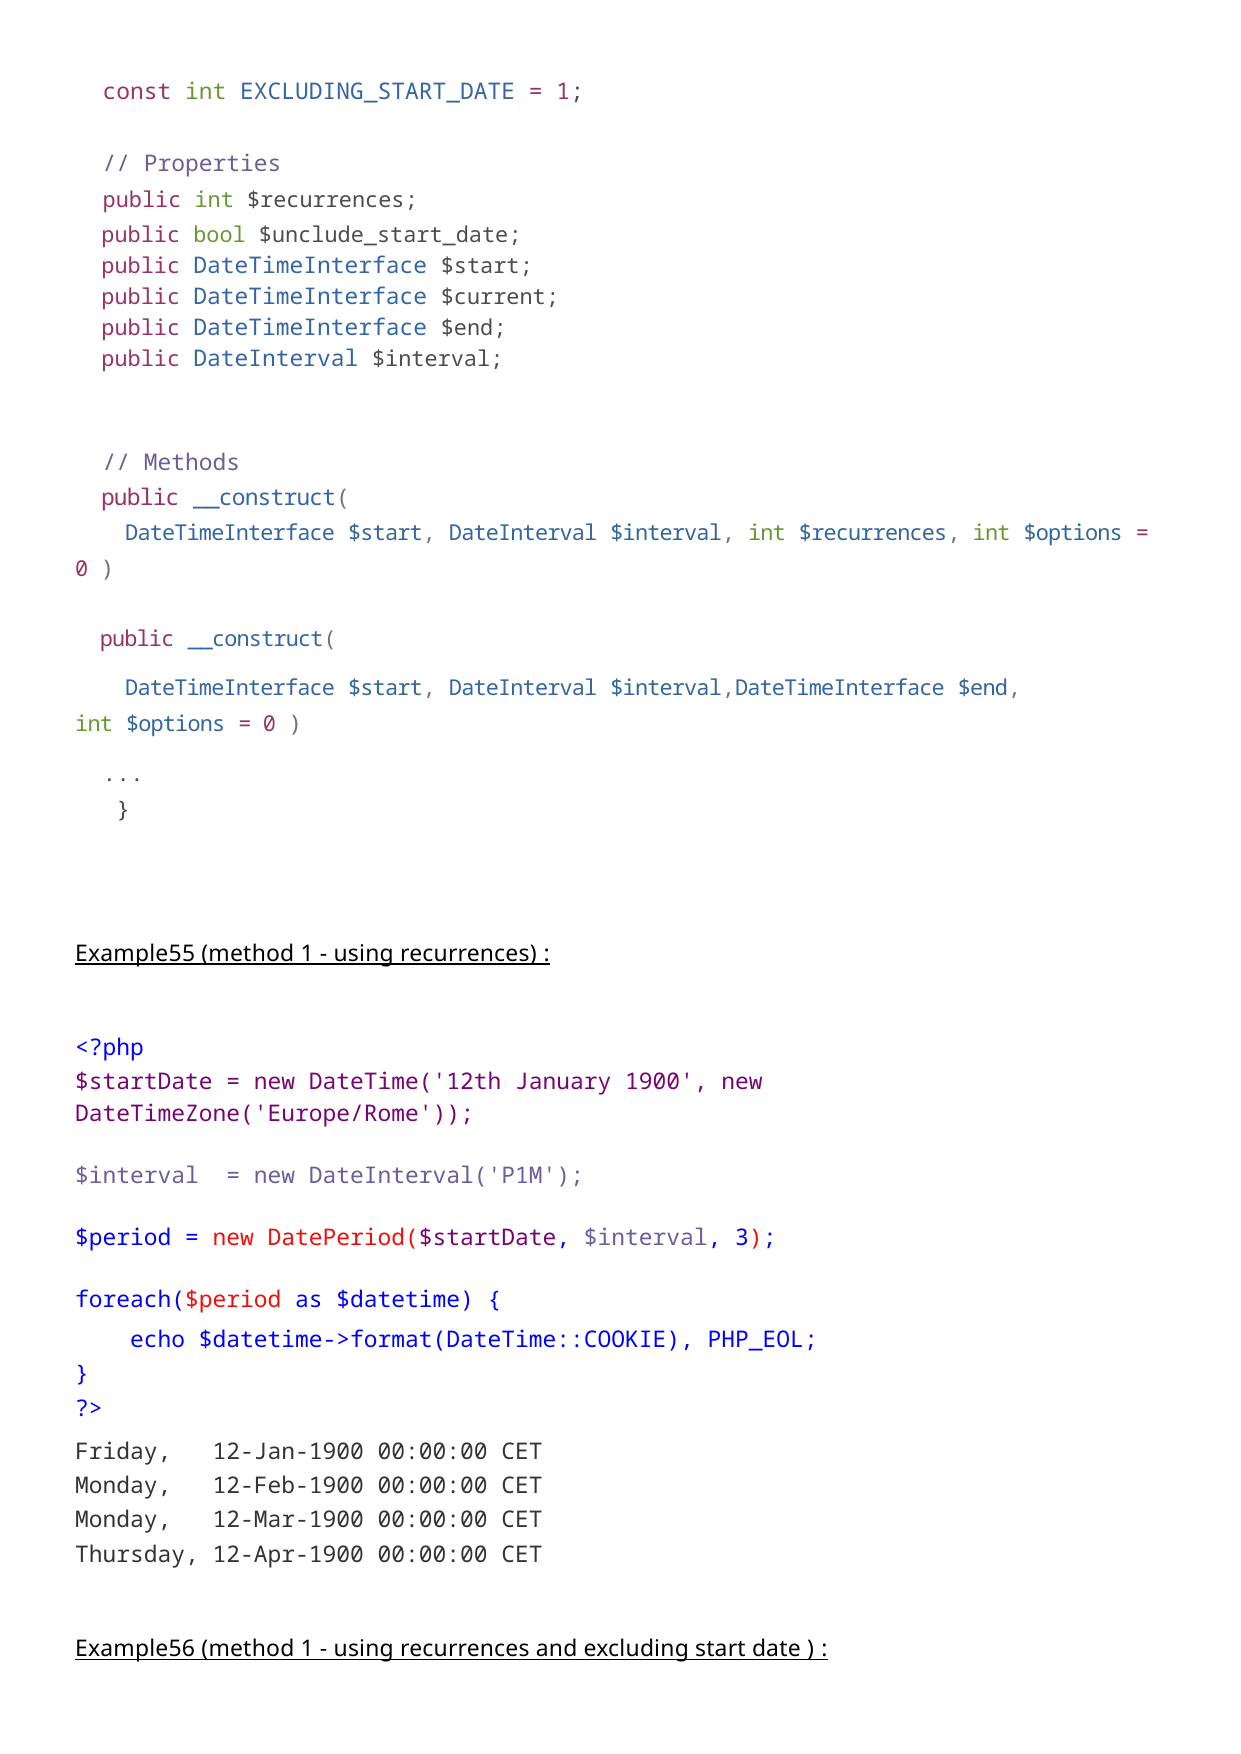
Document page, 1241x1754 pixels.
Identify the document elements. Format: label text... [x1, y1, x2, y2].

text <?php [75, 1031, 1166, 1062]
text Thursday, 12-Apr-1900 00:00:00 CET [75, 1537, 1166, 1569]
text public DateTimeInterface $end; [75, 311, 1166, 342]
text Friday, 12-Jan-1900 00:00:00 CET [75, 1435, 1166, 1466]
text Example56 (method 1 - using recurrences and excluding start date ) : [75, 1632, 1166, 1664]
text // Methods [75, 445, 1166, 477]
text $startDate = new DateTime('12th January 1900', new DateTimeZone('Europe/Rome')); [75, 1065, 1166, 1128]
text $period = new DatePeriod($startDate, $interval, 3); [75, 1221, 1166, 1252]
text public DateTimeInterface $current; [75, 280, 1166, 311]
text ... [75, 757, 1166, 788]
text DateTimeInterface $start, DateInterval $interval,DateTimeInterface $end, int $options = 0 ) [75, 672, 1166, 738]
text public __construct( DateTimeInterface $start, DateInterval $interval, int $recurrences, int $options = 0 ) [75, 481, 1166, 583]
text public DateTimeInterface $start; [75, 248, 1166, 280]
text foreach($period as $datetime) { [75, 1283, 1166, 1314]
text Monday, 12-Feb-1900 00:00:00 CET [75, 1469, 1166, 1500]
text public __construct( [75, 623, 1166, 653]
text echo $datetime->format(DateTime::COOKIE), PHP_EOL; [75, 1323, 1166, 1354]
text const int EXCLUDING_START_DATE = 1; [75, 75, 1166, 106]
text $interval = new DateInterval('P1M'); [75, 1158, 1166, 1190]
text // Properties [75, 147, 1166, 178]
text public DateInterval $interval; [75, 342, 1166, 373]
text ?> [75, 1391, 1166, 1423]
text public bool $unclude_start_date; [75, 219, 1166, 248]
text Monday, 12-Mar-1900 00:00:00 CET [75, 1503, 1166, 1534]
text public int $recurrences; [75, 183, 1166, 214]
text Example55 (method 1 - using recurrences) : [75, 937, 1166, 968]
text } [75, 793, 1166, 824]
text } [75, 1357, 1166, 1388]
